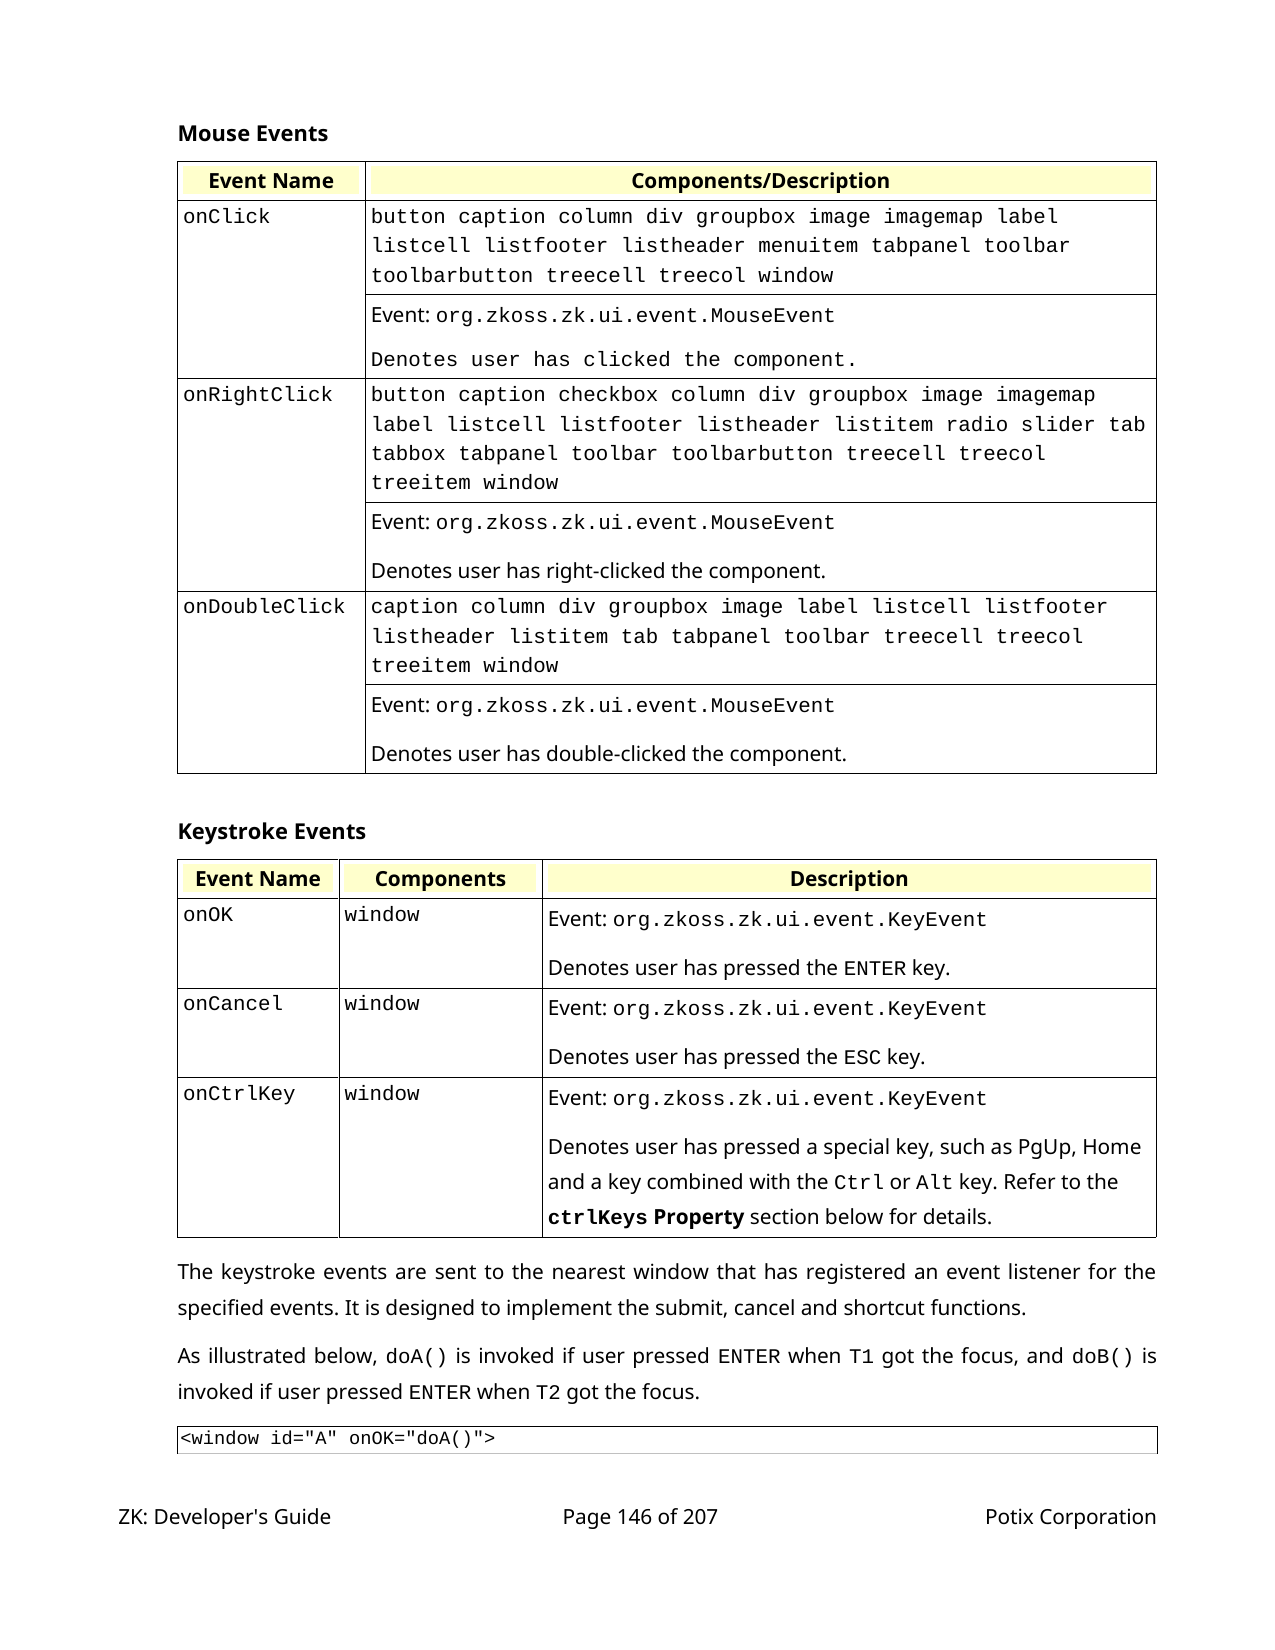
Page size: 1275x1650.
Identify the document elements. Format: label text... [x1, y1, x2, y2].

table_header Components [340, 860, 542, 898]
table_cell window [340, 899, 542, 988]
table_cell Event: org.zkoss.zk.ui.event.KeyEvent Denotes user has pressed a special key, such as PgUp, Home and a key combined with the Ctrl or Alt key. Refer to the ctrlKeys Property section below for details. [543, 1078, 1156, 1237]
table_cell window [340, 989, 542, 1077]
table_cell Event: org.zkoss.zk.ui.event.KeyEvent Denotes user has pressed the ENTER key. [543, 899, 1156, 988]
table_cell onOK [178, 899, 338, 988]
table_header Components/Description [366, 162, 1156, 200]
subtitle Keystroke Events [177, 816, 1157, 846]
table_cell onRightClick [178, 379, 365, 591]
table_cell onCtrlKey [178, 1078, 338, 1237]
table_header Event Name [178, 162, 365, 200]
table_header Description [543, 860, 1156, 898]
table_cell onCancel [178, 989, 338, 1077]
table_header button caption column div groupbox image imagemap label listcell listfooter listheader menuitem tabpanel toolbar toolbarbutton treecell treecol window [366, 201, 1156, 294]
table_header caption column div groupbox image label listcell listfooter listheader listitem tab tabpanel toolbar treecell treecol treeitem window [366, 592, 1156, 684]
table_cell Event: org.zkoss.zk.ui.event.KeyEvent Denotes user has pressed the ESC key. [543, 989, 1156, 1077]
table_cell Event: org.zkoss.zk.ui.event.MouseEvent Denotes user has clicked the component. [366, 295, 1156, 378]
text The keystroke events are sent to the nearest window that has registered an event listener for the specified events. It is designed to implement the submit, cancel and shortcut functions. [177, 1257, 1157, 1321]
table_header button caption checkbox column div groupbox image imagemap label listcell listfooter listheader listitem radio slider tab tabbox tabpanel toolbar toolbarbutton treecell treecol treeitem window [366, 379, 1156, 502]
table_cell onDoubleClick [178, 592, 365, 773]
table_cell Event: org.zkoss.zk.ui.event.MouseEvent Denotes user has double-clicked the component. [366, 685, 1156, 773]
text <window id="A" onOK="doA()"> [178, 1427, 1157, 1453]
table_cell Event: org.zkoss.zk.ui.event.MouseEvent Denotes user has right-clicked the component. [366, 503, 1156, 591]
table_cell window [340, 1078, 542, 1237]
subtitle Mouse Events [177, 118, 1157, 148]
table_cell onClick [178, 201, 365, 378]
table_header Event Name [178, 860, 338, 898]
text As illustrated below, doA() is invoked if user pressed ENTER when T1 got the focus, and doB() is invoked if user pressed ENTER when T2 got the focus. [177, 1342, 1157, 1406]
